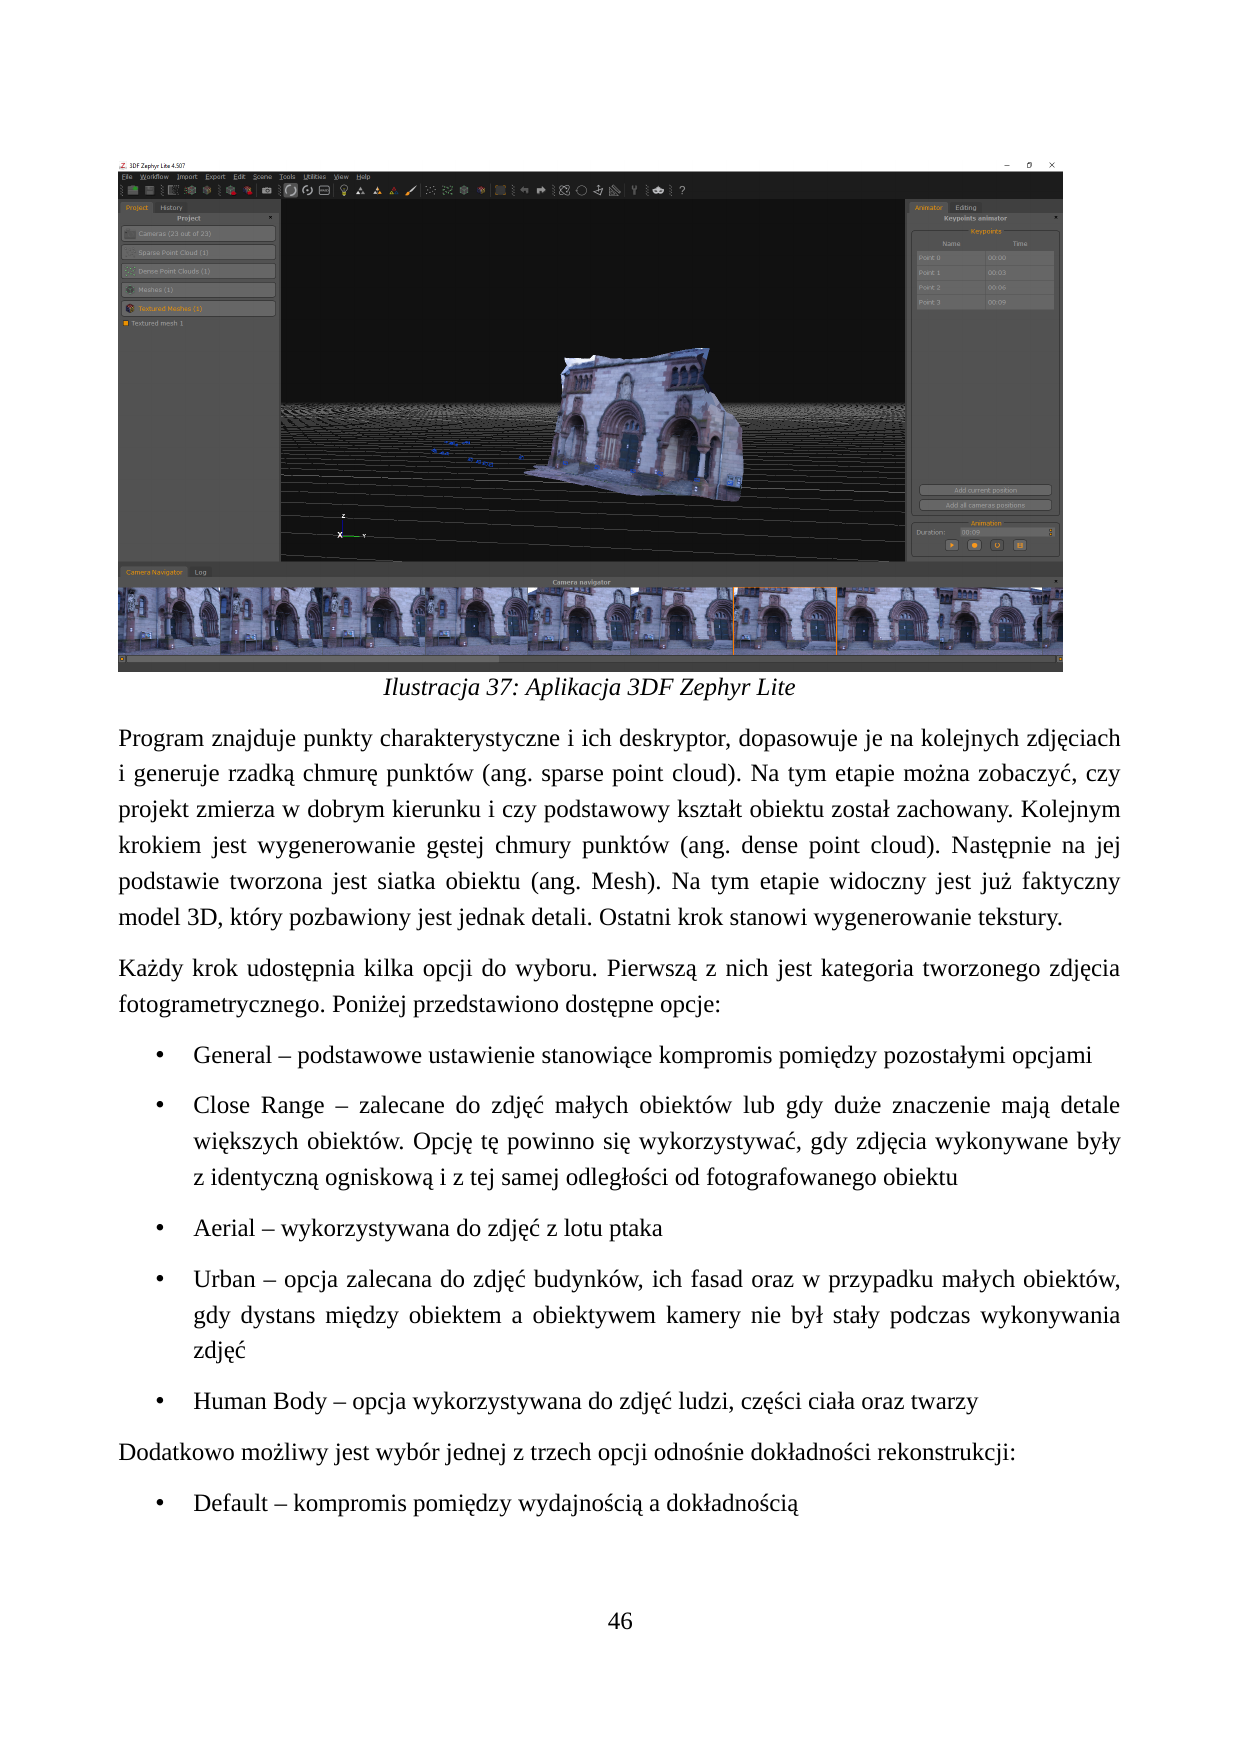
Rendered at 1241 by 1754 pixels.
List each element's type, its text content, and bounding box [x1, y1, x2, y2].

list Default – kompromis pomiędzy wydajnością a dokładnością [156, 1488, 1122, 1517]
list General – podstawowe ustawienie stanowiące kompromis pomiędzy pozostałymi opcjami [156, 1040, 1122, 1068]
picture [118, 160, 1063, 672]
list Urban – opcja zalecana do zdjęć budynków, ich fasad oraz w przypadku małych obiektów, gdy dystans między obiektem a obiektywem kamery nie był stały podczas wykonywania zdjęć [156, 1264, 1122, 1364]
text Ilustracja 37: Aplikacja 3DF Zephyr Lite [118, 672, 1063, 701]
text Program znajduje punkty charakterystyczne i ich deskryptor, dopasowuje je na kolejnych zdjęciach i generuje rzadką chmurę punktów (ang. sparse point cloud). Na tym etapie można zobaczyć, czy projekt zmierza w dobrym kierunku i czy podstawowy kształt obiektu został zachowany. Kolejnym krokiem jest wygenerowanie gęstej chmury punktów (ang. dense point cloud). Następnie na jej podstawie tworzona jest siatka obiektu (ang. Mesh). Na tym etapie widoczny jest już faktyczny model 3D, który pozbawiony jest jednak detali. Ostatni krok stanowi wygenerowanie tekstury. [118, 723, 1122, 931]
list Human Body – opcja wykorzystywana do zdjęć ludzi, części ciała oraz twarzy [156, 1386, 1122, 1415]
list Close Range – zalecane do zdjęć małych obiektów lub gdy duże znaczenie mają detale większych obiektów. Opcję tę powinno się wykorzystywać, gdy zdjęcia wykonywane były z identyczną ogniskową i z tej samej odległości od fotografowanego obiektu [156, 1090, 1122, 1191]
text Dodatkowo możliwy jest wybór jednej z trzech opcji odnośnie dokładności rekonstrukcji: [118, 1437, 1122, 1466]
list Aerial – wykorzystywana do zdjęć z lotu ptaka [156, 1213, 1122, 1242]
text Każdy krok udostępnia kilka opcji do wyboru. Pierwszą z nich jest kategoria tworzonego zdjęcia fotogrametrycznego. Poniżej przedstawiono dostępne opcje: [118, 953, 1122, 1018]
